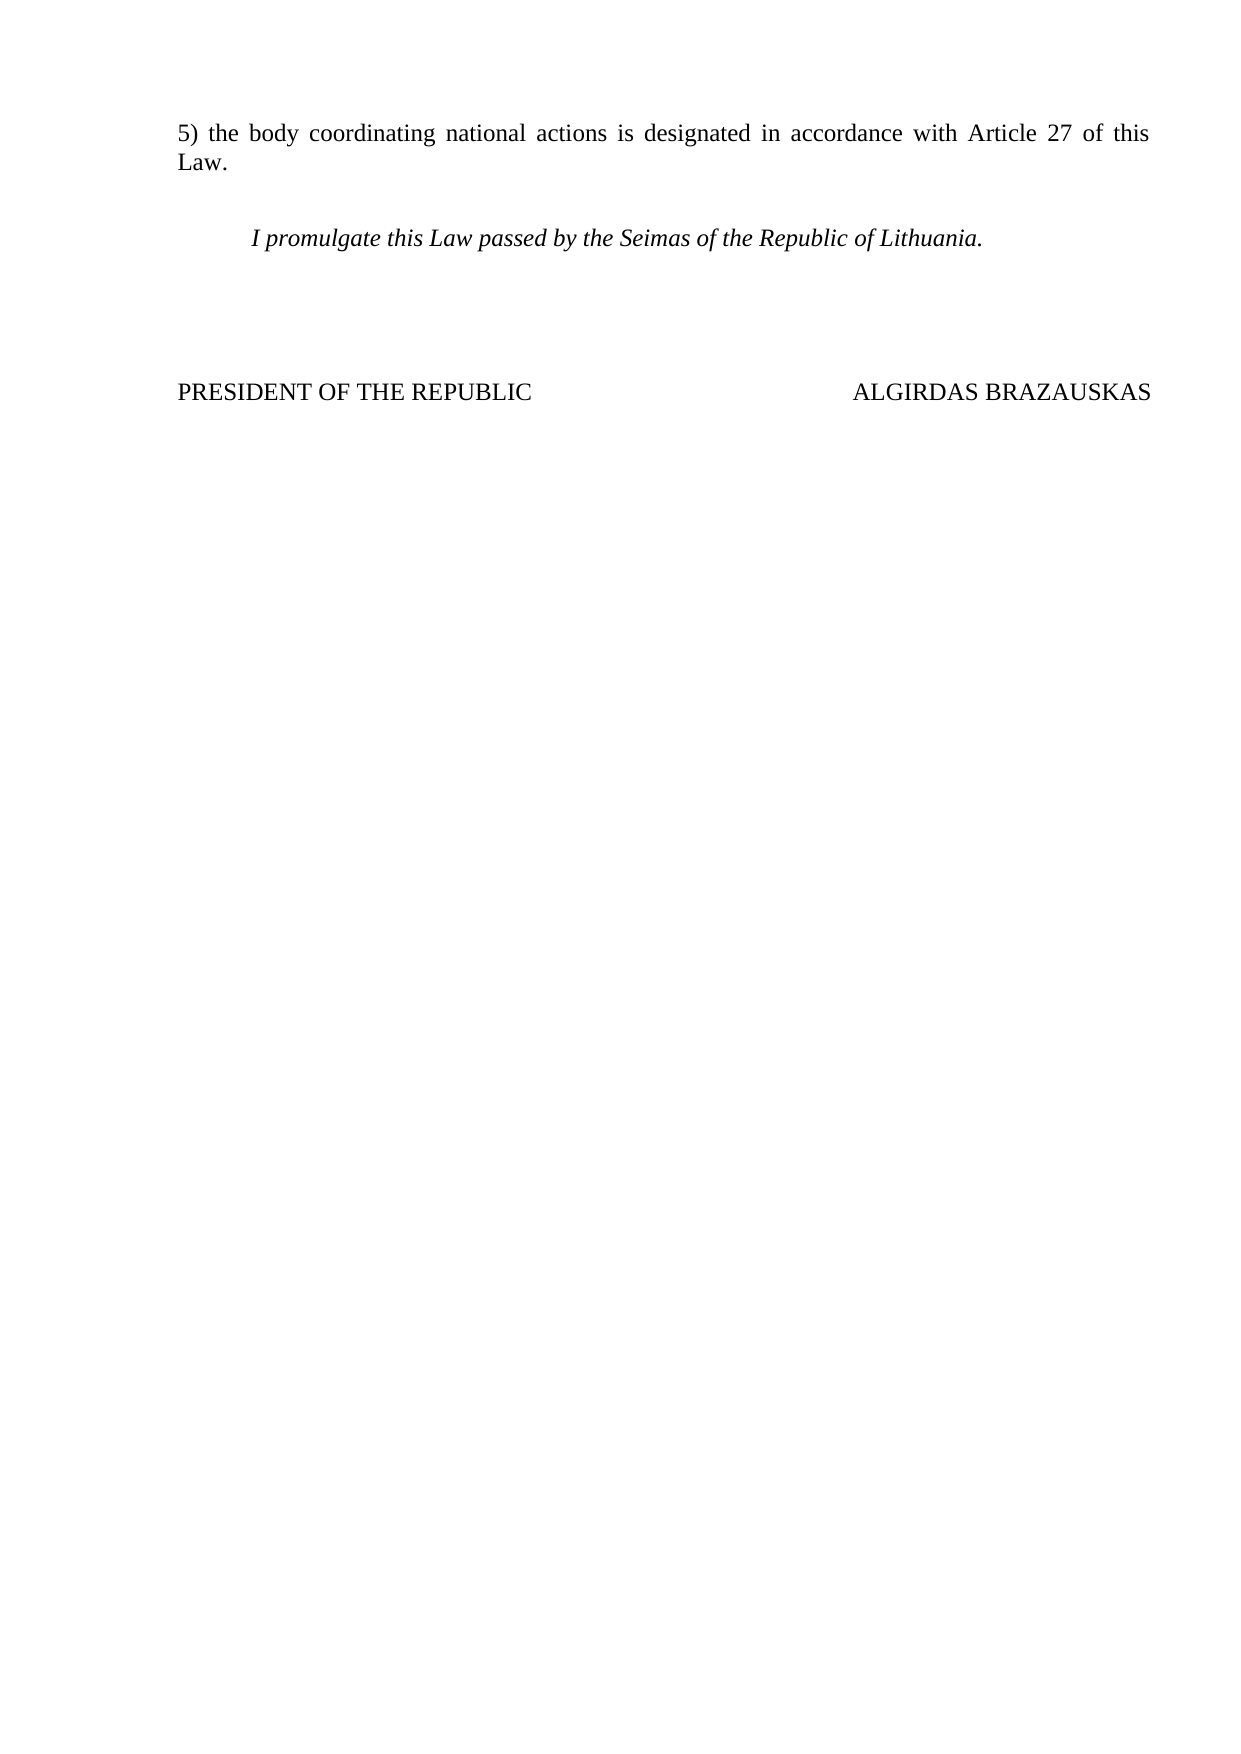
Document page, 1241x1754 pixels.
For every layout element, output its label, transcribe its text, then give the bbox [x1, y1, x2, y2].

text PRESIDENT OF THE REPUBLIC ALGIRDAS BRAZAUSKAS [177, 377, 1152, 406]
text I promulgate this Law passed by the Seimas of the Republic of Lithuania. [177, 223, 1152, 252]
text 5) the body coordinating national actions is designated in accordance with Article 27 of this Law. [177, 118, 1152, 176]
